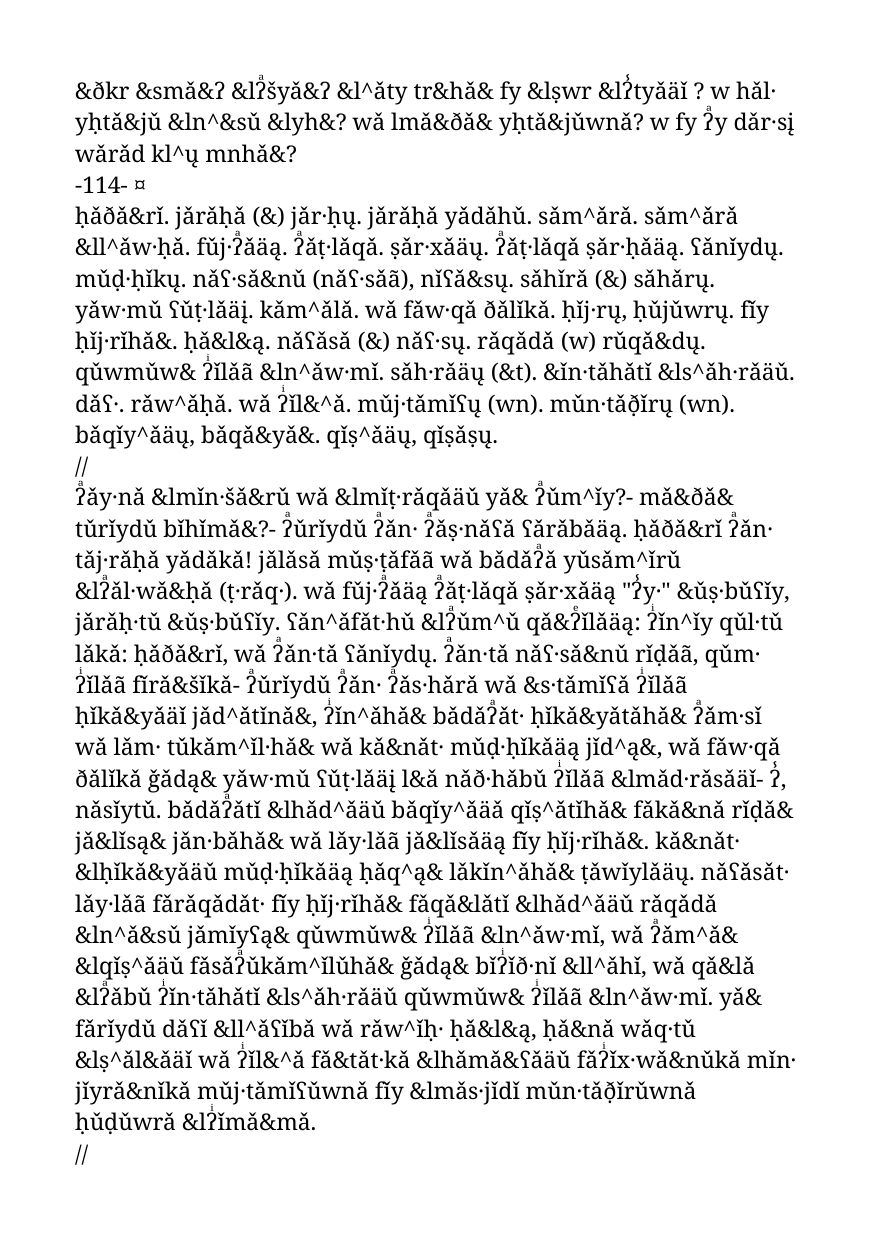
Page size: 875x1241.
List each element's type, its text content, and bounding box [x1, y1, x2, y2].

text -114- ¤ [75, 169, 799, 200]
text // [75, 1137, 799, 1169]
text ḥǎðǎ&rǐ. jǎrǎḥǎ (&) jǎr·ḥų. jǎrǎḥǎ yǎdǎhǔ. sǎm^ǎrǎ. sǎm^ǎrǎ &ll^ǎw·ḥǎ. fǔj·ʔͣǎäą. ʔͣǎṭ·lǎqǎ. ṣǎr·xǎäų. ʔͣǎṭ·lǎqǎ ṣǎr·ḥǎäą. ʕǎnǐydų. mǔḍ·ḥǐkų. nǎʕ·sǎ&nǔ (nǎʕ·sǎã), nǐʕǎ&sų. sǎhǐrǎ (&) sǎhǎrų. yǎw·mǔ ʕǔṭ·lǎäį. kǎm^ǎlǎ. wǎ fǎw·qǎ ðǎlǐkǎ. ḥǐj·rų, ḥǔjǔwrų. fǐy ḥǐj·rǐhǎ&. ḥǎ&l&ą. nǎʕǎsǎ (&) nǎʕ·sų. rǎqǎdǎ (w) rǔqǎ&dų. qǔwmǔw& ʔͥǐlǎã &ln^ǎw·mǐ. sǎh·rǎäų (&t). &ǐn·tǎhǎtǐ &ls^ǎh·rǎäǔ. dǎʕ·. rǎw^ǎḥǎ. wǎ ʔͥǐl&^ǎ. mǔj·tǎmǐʕų (wn). mǔn·tǎð̣ǐrų (wn). bǎqǐy^ǎäų, bǎqǎ&yǎ&. qǐṣ^ǎäų, qǐṣǎṣų. [75, 200, 799, 450]
text &ðkr &smǎ&ʔ &lʔͣšyǎ&ʔ &l^ǎty tr&hǎ& fy &lṣwr &lʔ̾tyǎäǐ ? w hǎl· yḥtǎ&jǔ &ln^&sǔ &lyh&? wǎ lmǎ&ðǎ& yḥtǎ&jǔwnǎ? w fy ʔͣy dǎr·sį wǎrǎd kl^ų mnhǎ&? [75, 75, 799, 169]
text // [75, 450, 799, 481]
text ʔͣǎy·nǎ &lmǐn·šǎ&rǔ wǎ &lmǐṭ·rǎqǎäǔ yǎ& ʔͣǔm^ǐy?- mǎ&ðǎ& tǔrǐydǔ bǐhǐmǎ&?- ʔͣǔrǐydǔ ʔͣǎn· ʔͣǎṣ·nǎʕǎ ʕǎrǎbǎäą. ḥǎðǎ&rǐ ʔͣǎn· tǎj·rǎḥǎ yǎdǎkǎ! jǎlǎsǎ mǔṣ·ṭǎfǎã wǎ bǎdǎʔͣǎ yǔsǎm^ǐrǔ &lʔͣǎl·wǎ&ḥǎ (ṭ·rǎq·). wǎ fǔj·ʔͣǎäą ʔͣǎṭ·lǎqǎ ṣǎr·xǎäą "ʔ̾y·" &ǔṣ·bǔʕǐy, jǎrǎḥ·tǔ &ǔṣ·bǔʕǐy. ʕǎn^ǎfǎt·hǔ &lʔͣǔm^ǔ qǎ&ʔͤǐlǎäą: ʔͥǐn^ǐy qǔl·tǔ lǎkǎ: ḥǎðǎ&rǐ, wǎ ʔͣǎn·tǎ ʕǎnǐydų. ʔͣǎn·tǎ nǎʕ·sǎ&nǔ rǐḍǎã, qǔm· ʔͥǐlǎã fǐrǎ&šǐkǎ- ʔͣǔrǐydǔ ʔͣǎn· ʔͣǎs·hǎrǎ wǎ &s·tǎmǐʕǎ ʔͥǐlǎã ḥǐkǎ&yǎäǐ jǎd^ǎtǐnǎ&, ʔͥǐn^ǎhǎ& bǎdǎʔͣǎt· ḥǐkǎ&yǎtǎhǎ& ʔͣǎm·sǐ wǎ lǎm· tǔkǎm^ǐl·hǎ& wǎ kǎ&nǎt· mǔḍ·ḥǐkǎäą jǐd^ą&, wǎ fǎw·qǎ ðǎlǐkǎ ǧǎdą& yǎw·mǔ ʕǔṭ·lǎäį l&ǎ nǎð·hǎbǔ ʔͥǐlǎã &lmǎd·rǎsǎäǐ- ʔ̾, nǎsǐytǔ. bǎdǎʔͣǎtǐ &lhǎd^ǎäǔ bǎqǐy^ǎäǎ qǐṣ^ǎtǐhǎ& fǎkǎ&nǎ rǐḍǎ& jǎ&lǐsą& jǎn·bǎhǎ& wǎ lǎy·lǎã jǎ&lǐsǎäą fǐy ḥǐj·rǐhǎ&. kǎ&nǎt· &lḥǐkǎ&yǎäǔ mǔḍ·ḥǐkǎäą ḥǎq^ą& lǎkǐn^ǎhǎ& ṭǎwǐylǎäų. nǎʕǎsǎt· lǎy·lǎã fǎrǎqǎdǎt· fǐy ḥǐj·rǐhǎ& fǎqǎ&lǎtǐ &lhǎd^ǎäǔ rǎqǎdǎ &ln^ǎ&sǔ jǎmǐyʕą& qǔwmǔw& ʔͥǐlǎã &ln^ǎw·mǐ, wǎ ʔͣǎm^ǎ& &lqǐṣ^ǎäǔ fǎsǎʔͣǔkǎm^ǐlǔhǎ& ǧǎdą& bǐʔͥǐð·nǐ &ll^ǎhǐ, wǎ qǎ&lǎ &lʔͣǎbǔ ʔͥǐn·tǎhǎtǐ &ls^ǎh·rǎäǔ qǔwmǔw& ʔͥǐlǎã &ln^ǎw·mǐ. yǎ& fǎrǐydǔ dǎʕǐ &ll^ǎʕǐbǎ wǎ rǎw^ǐḥ· ḥǎ&l&ą, ḥǎ&nǎ wǎq·tǔ &lṣ^ǎl&ǎäǐ wǎ ʔͥǐl&^ǎ fǎ&tǎt·kǎ &lhǎmǎ&ʕǎäǔ fǎʔͥǐx·wǎ&nǔkǎ mǐn· jǐyrǎ&nǐkǎ mǔj·tǎmǐʕǔwnǎ fǐy &lmǎs·jǐdǐ mǔn·tǎð̣ǐrǔwnǎ ḥǔḍǔwrǎ &lʔͥǐmǎ&mǎ. [75, 481, 799, 1137]
